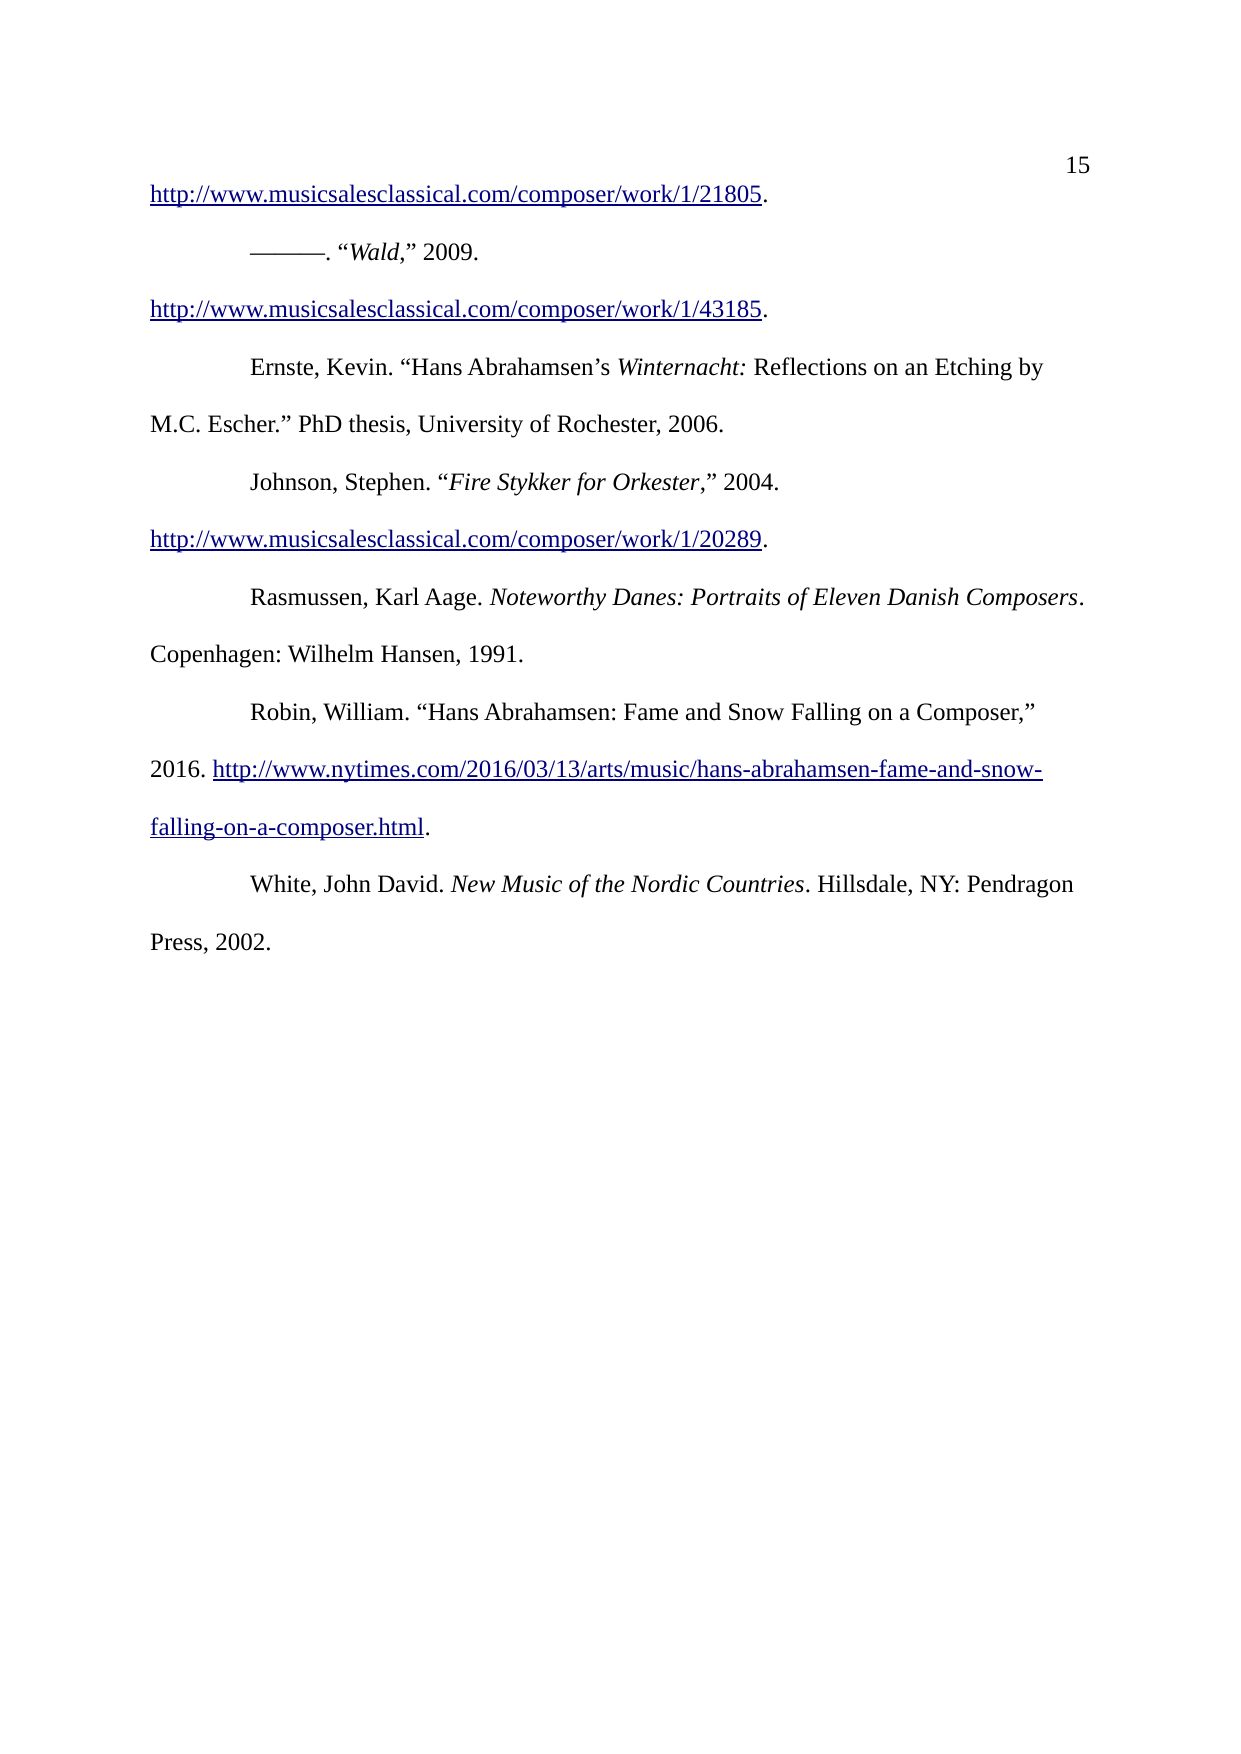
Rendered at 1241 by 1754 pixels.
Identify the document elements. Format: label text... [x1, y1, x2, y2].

text Robin, William. “Hans Abrahamsen: Fame and Snow Falling on a Composer,” 2016. http://www.nytimes.com/2016/03/13/arts/music/hans-abrahamsen-fame-and-snow-falling-on-a-composer.html. [150, 697, 1090, 841]
text Rasmussen, Karl Aage. Noteworthy Danes: Portraits of Eleven Danish Composers. Copenhagen: Wilhelm Hansen, 1991. [150, 582, 1090, 668]
text ———. “Wald,” 2009. http://www.musicsalesclassical.com/composer/work/1/43185. [150, 237, 1090, 323]
text Johnson, Stephen. “Fire Stykker for Orkester,” 2004. http://www.musicsalesclassical.com/composer/work/1/20289. [150, 467, 1090, 553]
text http://www.musicsalesclassical.com/composer/work/1/21805. [150, 179, 1090, 208]
text Ernste, Kevin. “Hans Abrahamsen’s Winternacht: Reflections on an Etching by M.C. Escher.” PhD thesis, University of Rochester, 2006. [150, 352, 1090, 438]
text White, John David. New Music of the Nordic Countries. Hillsdale, NY: Pendragon Press, 2002. [150, 869, 1090, 956]
